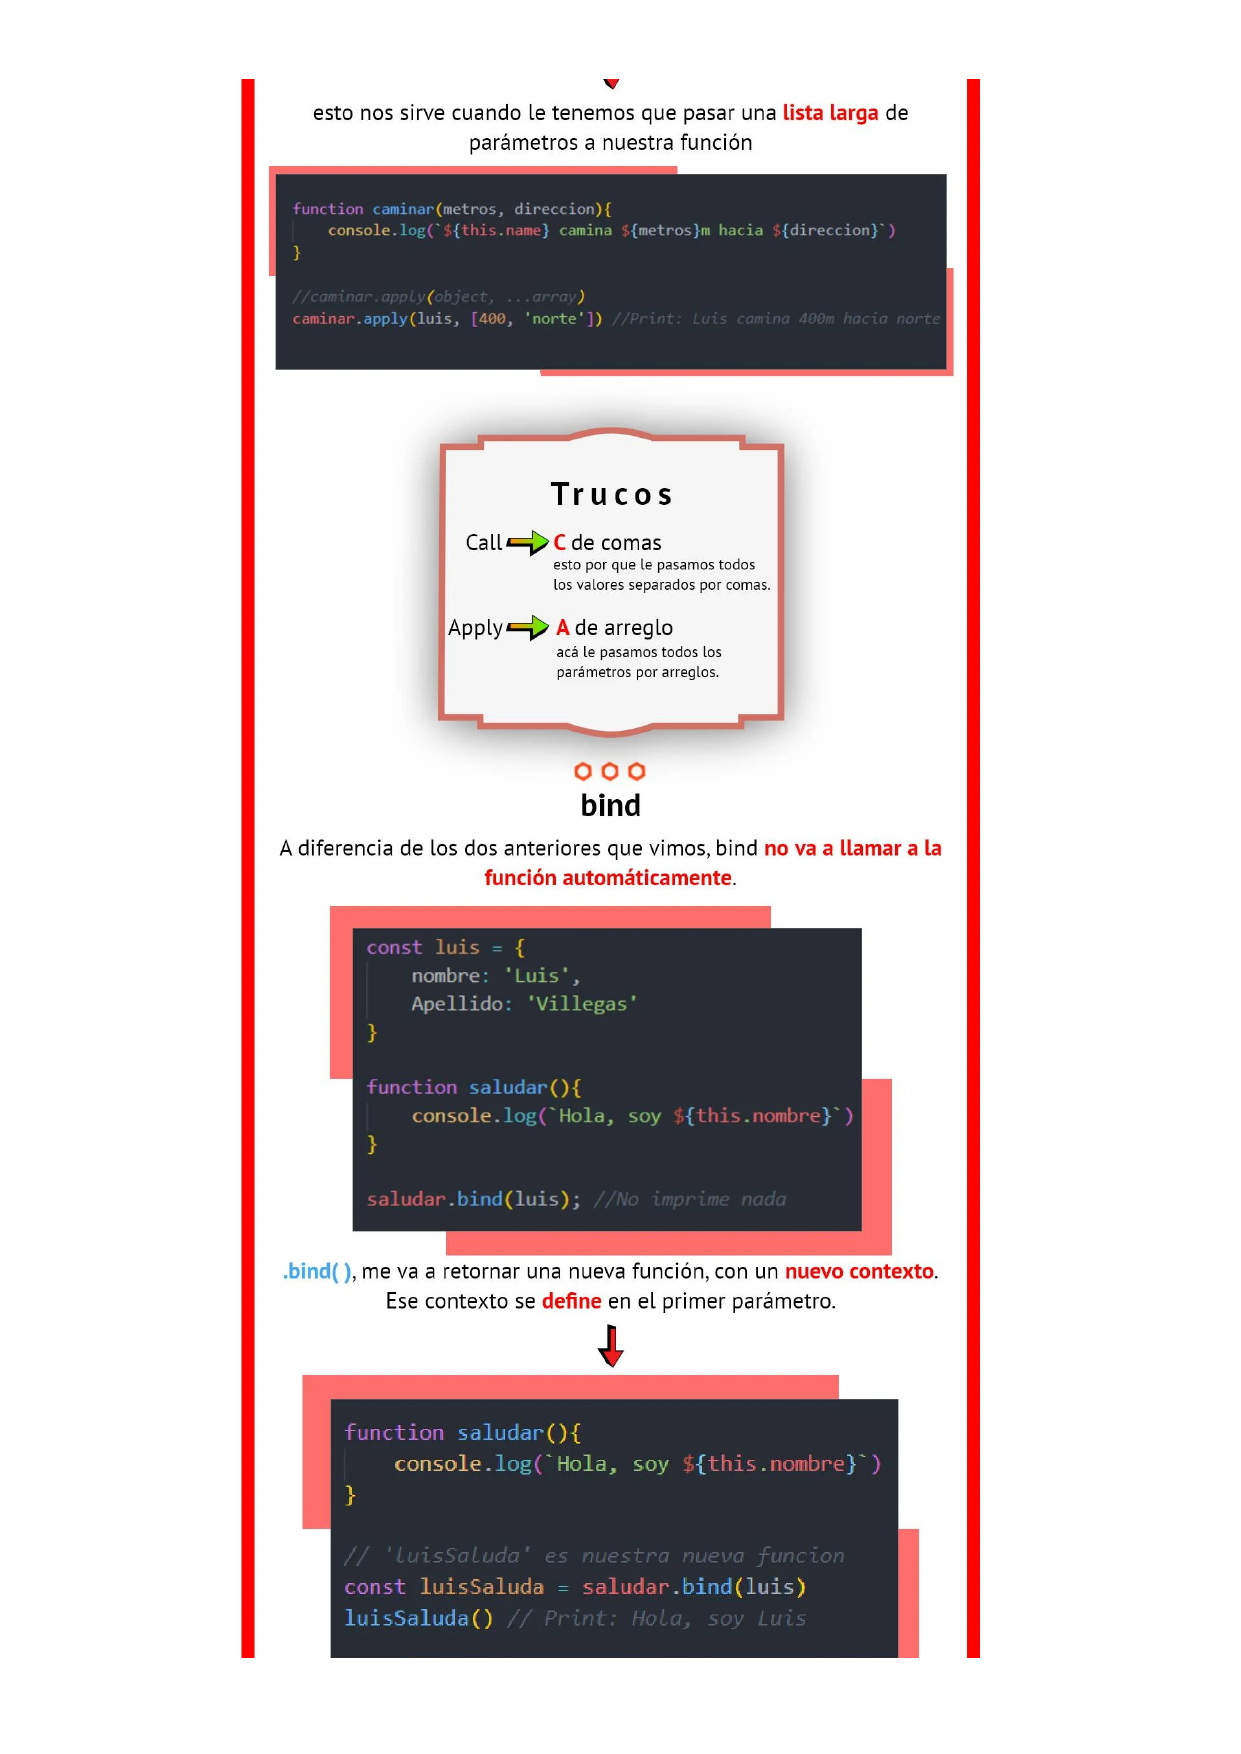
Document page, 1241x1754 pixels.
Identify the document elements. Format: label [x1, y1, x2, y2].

picture [196, 79, 1025, 1658]
